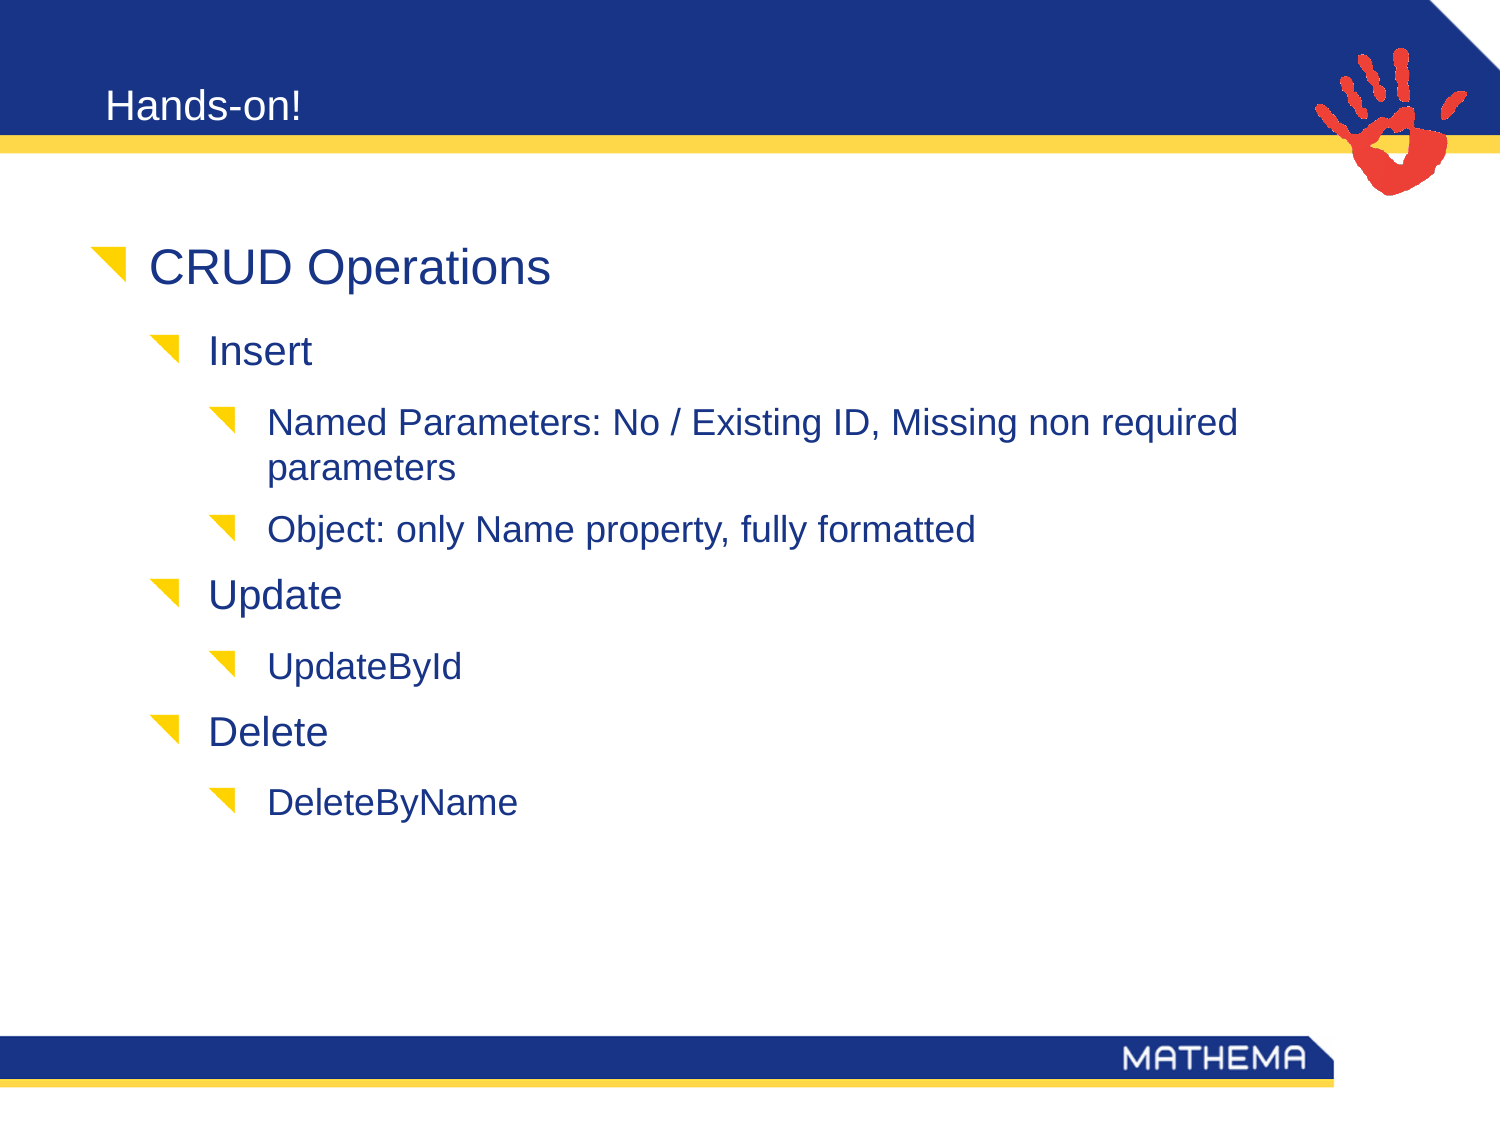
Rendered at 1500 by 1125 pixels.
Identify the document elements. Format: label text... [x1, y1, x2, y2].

list CRUD Operations Insert Named Parameters: No / Existing ID, Missing non required parameters Object: only Name property, fully formatted Update UpdateById Delete DeleteByName [75, 227, 1426, 970]
title Hands-on! [75, 9, 1426, 198]
picture [0, 0, 1500, 1125]
